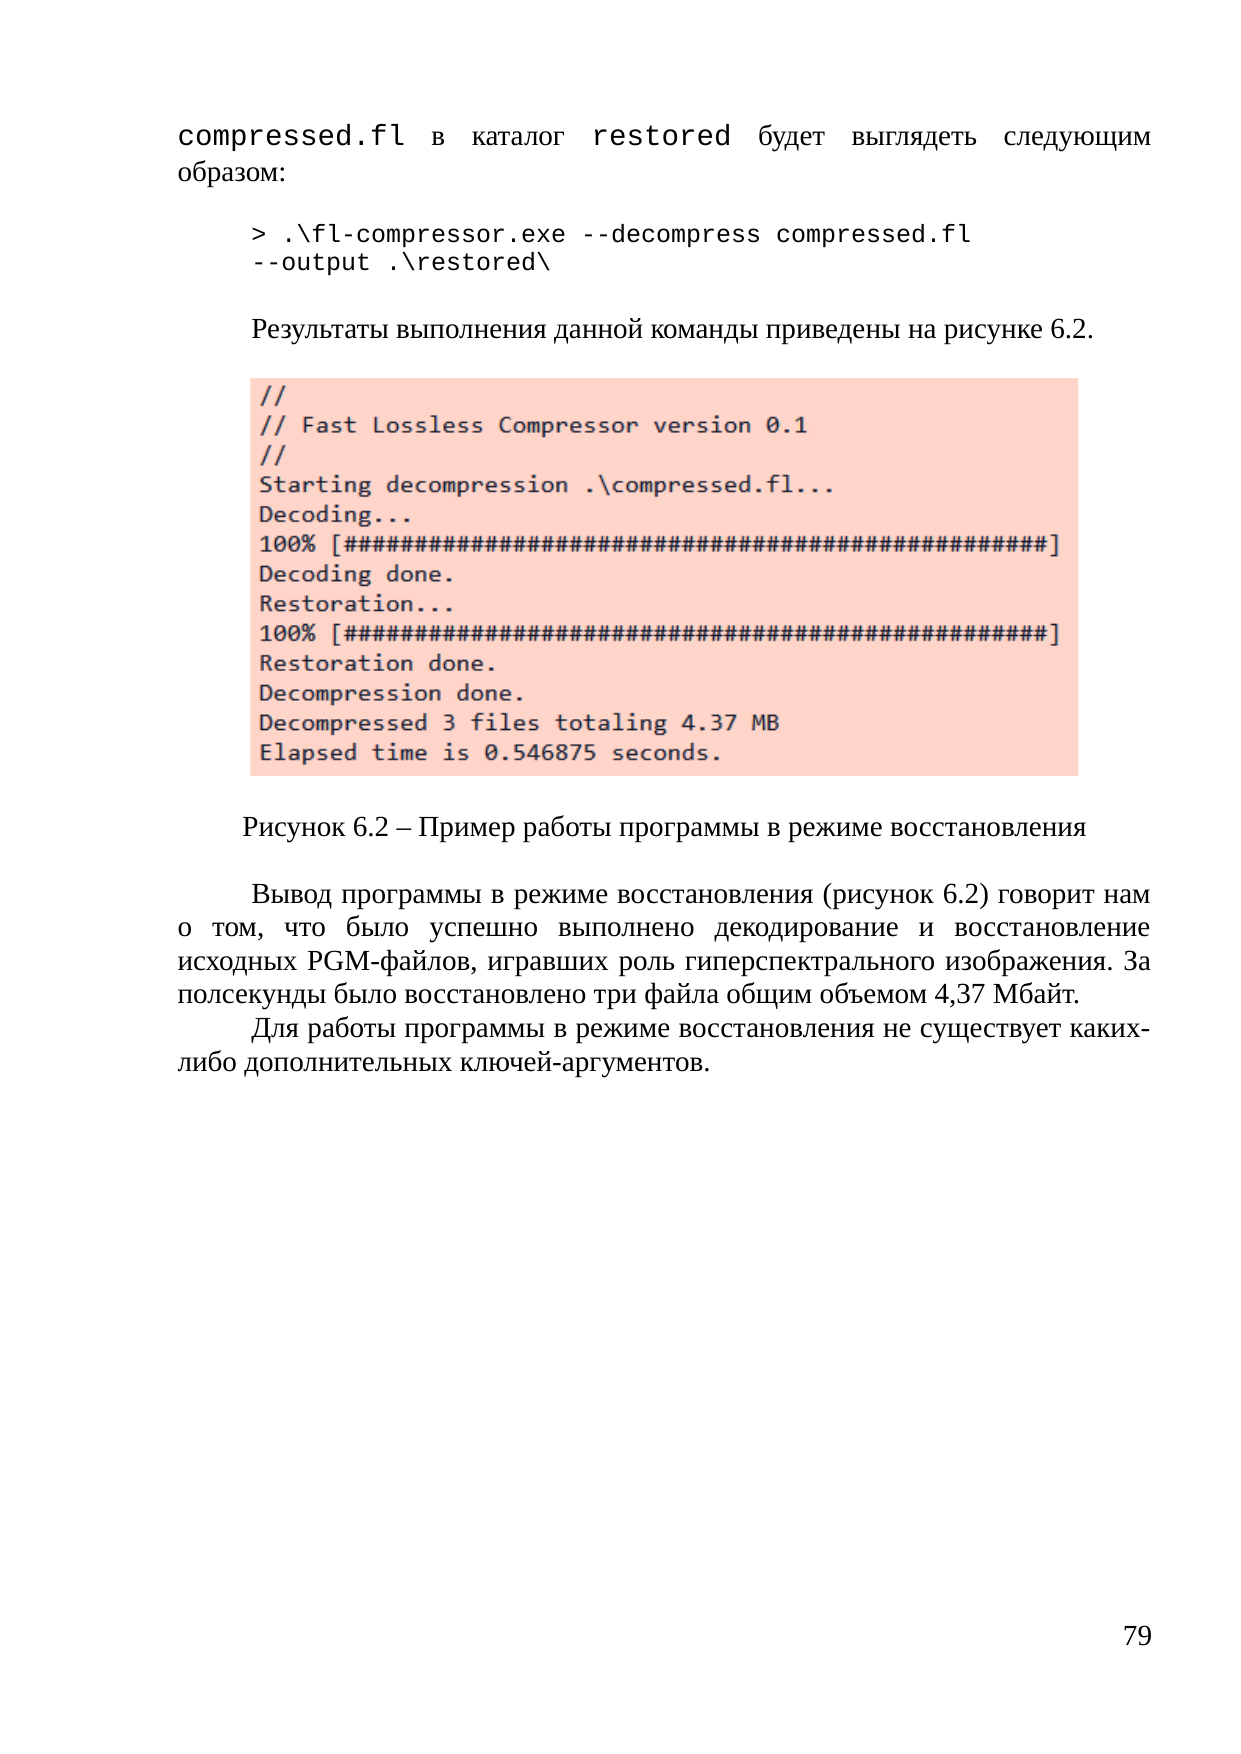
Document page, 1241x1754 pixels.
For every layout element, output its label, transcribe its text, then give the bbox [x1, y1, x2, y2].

text Для работы программы в режиме восстановления не существует каких-либо дополнительных ключей-аргументов. [177, 1010, 1152, 1077]
text Результаты выполнения данной команды приведены на рисунке 6.2. [177, 311, 1152, 345]
text > .\fl-compressor.exe --decompress compressed.fl --output .\restored\ [251, 221, 1152, 278]
text Вывод программы в режиме восстановления (рисунок 6.2) говорит нам о том, что было успешно выполнено декодирование и восстановление исходных PGM-файлов, игравших роль гиперспектрального изображения. За полсекунды было восстановлено три файла общим объемом 4,37 Мбайт. [177, 876, 1152, 1010]
text compressed.fl в каталог restored будет выглядеть следующим образом: [177, 118, 1152, 188]
picture [250, 378, 1079, 776]
text Рисунок 6.2 – Пример работы программы в режиме восстановления [177, 809, 1152, 842]
